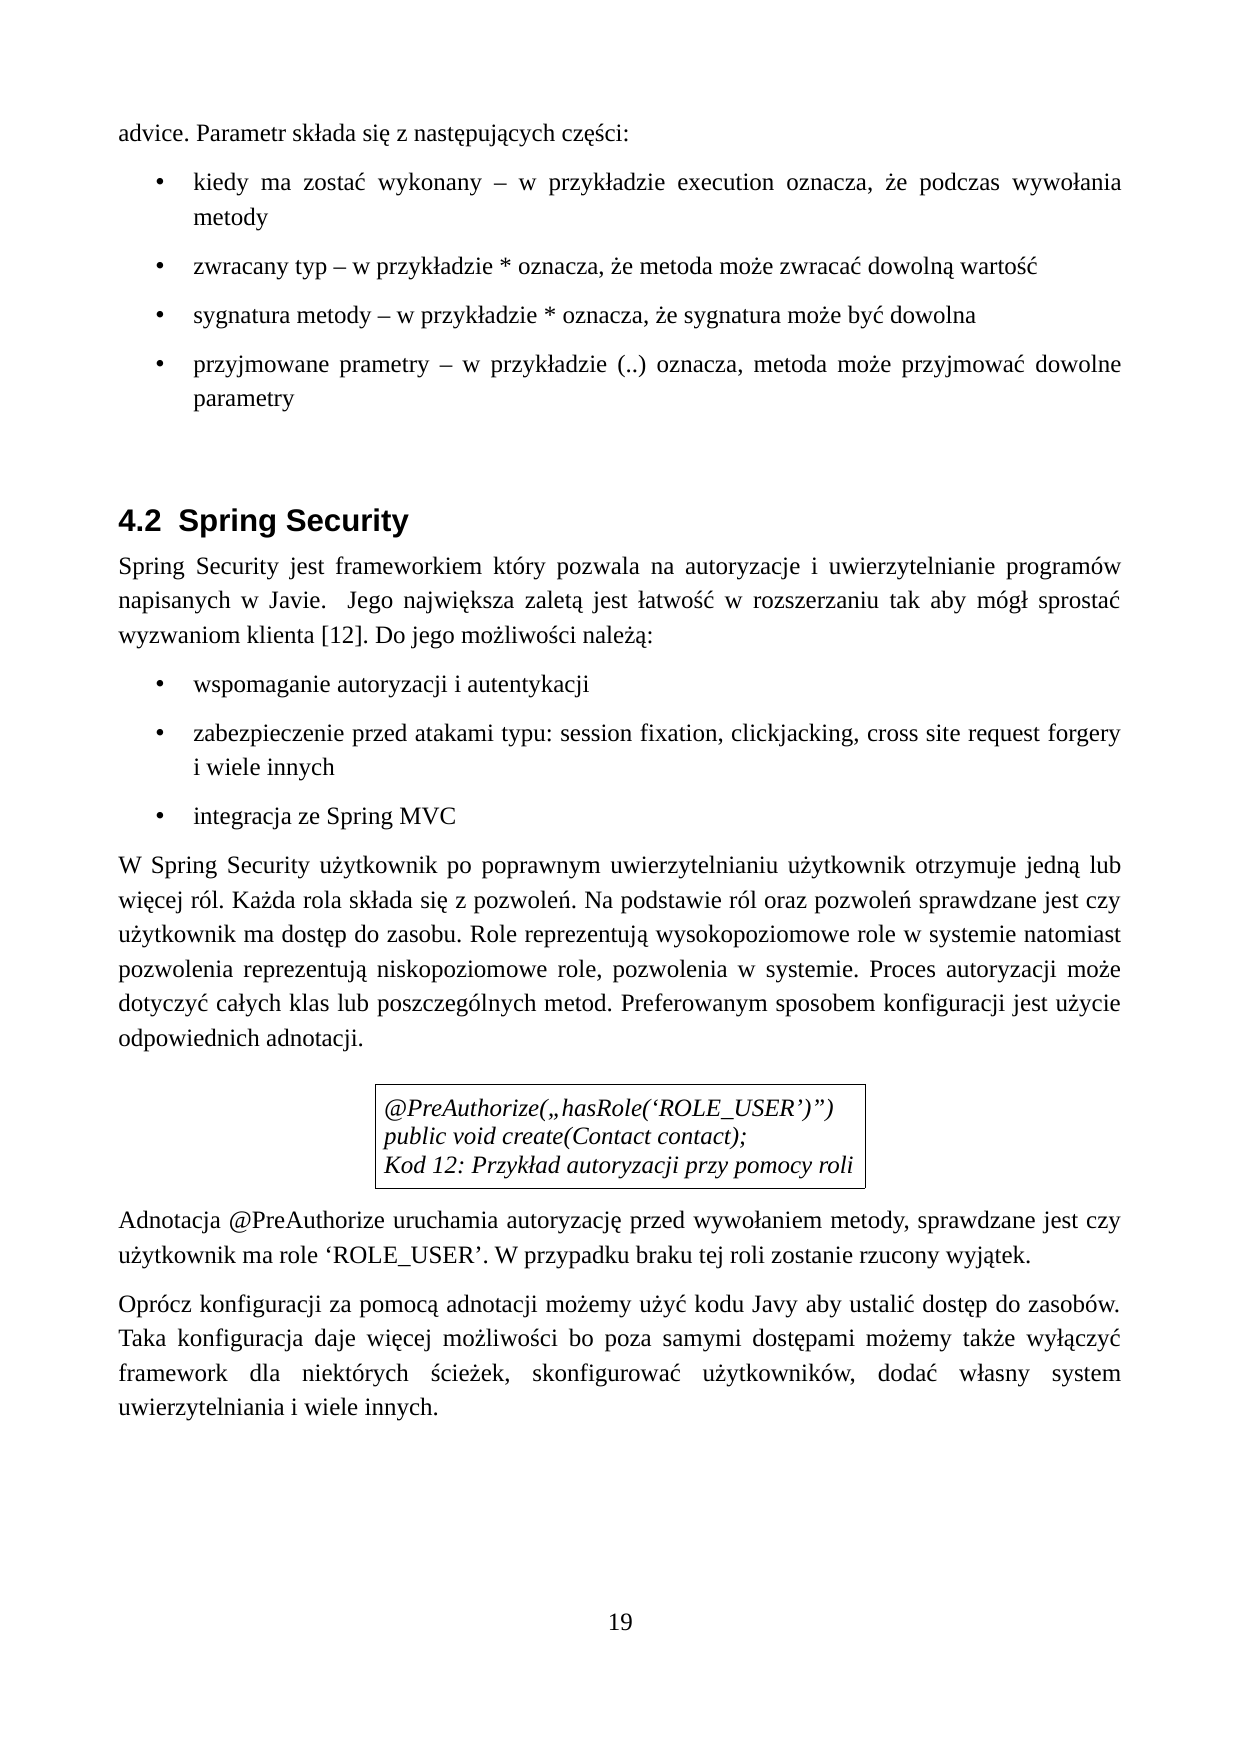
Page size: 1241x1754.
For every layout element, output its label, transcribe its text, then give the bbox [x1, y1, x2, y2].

list przyjmowane prametry – w przykładzie (..) oznacza, metoda może przyjmować dowolne parametry [156, 349, 1122, 412]
text advice. Parametr składa się z następujących części: [118, 118, 1122, 147]
text Kod 12: Przykład autoryzacji przy pomocy roli [384, 1150, 856, 1179]
list zwracany typ – w przykładzie * oznacza, że metoda może zwracać dowolną wartość [156, 251, 1122, 279]
list wspomaganie autoryzacji i autentykacji [156, 669, 1122, 697]
list integracja ze Spring MVC [156, 801, 1122, 830]
text public void create(Contact contact); [384, 1121, 856, 1150]
text Adnotacja @PreAuthorize uruchamia autoryzację przed wywołaniem metody, sprawdzane jest czy użytkownik ma role ‘ROLE_USER’. W przypadku braku tej roli zostanie rzucony wyjątek. [118, 1072, 1122, 1269]
text Spring Security jest frameworkiem który pozwala na autoryzacje i uwierzytelnianie programów napisanych w Javie. Jego największa zaletą jest łatwość w rozszerzaniu tak aby mógł sprostać wyzwaniom klienta [12]. Do jego możliwości należą: [118, 551, 1122, 648]
list kiedy ma zostać wykonany – w przykładzie execution oznacza, że podczas wywołania metody [156, 167, 1122, 230]
text Oprócz konfiguracji za pomocą adnotacji możemy użyć kodu Javy aby ustalić dostęp do zasobów. Taka konfiguracja daje więcej możliwości bo poza samymi dostępami możemy także wyłączyć framework dla niektórych ścieżek, skonfigurować użytkowników, dodać własny system uwierzytelniania i wiele innych. [118, 1289, 1122, 1421]
text @PreAuthorize(„hasRole(‘ROLE_USER’)”) [384, 1093, 856, 1121]
text W Spring Security użytkownik po poprawnym uwierzytelnianiu użytkownik otrzymuje jedną lub więcej ról. Każda rola składa się z pozwoleń. Na podstawie ról oraz pozwoleń sprawdzane jest czy użytkownik ma dostęp do zasobu. Role reprezentują wysokopoziomowe role w systemie natomiast pozwolenia reprezentują niskopoziomowe role, pozwolenia w systemie. Proces autoryzacji może dotyczyć całych klas lub poszczególnych metod. Preferowanym sposobem konfiguracji jest użycie odpowiednich adnotacji. [118, 850, 1122, 1052]
list sygnatura metody – w przykładzie * oznacza, że sygnatura może być dowolna [156, 300, 1122, 328]
subtitle Spring Security [118, 502, 1122, 538]
list zabezpieczenie przed atakami typu: session fixation, clickjacking, cross site request forgery i wiele innych [156, 718, 1122, 781]
